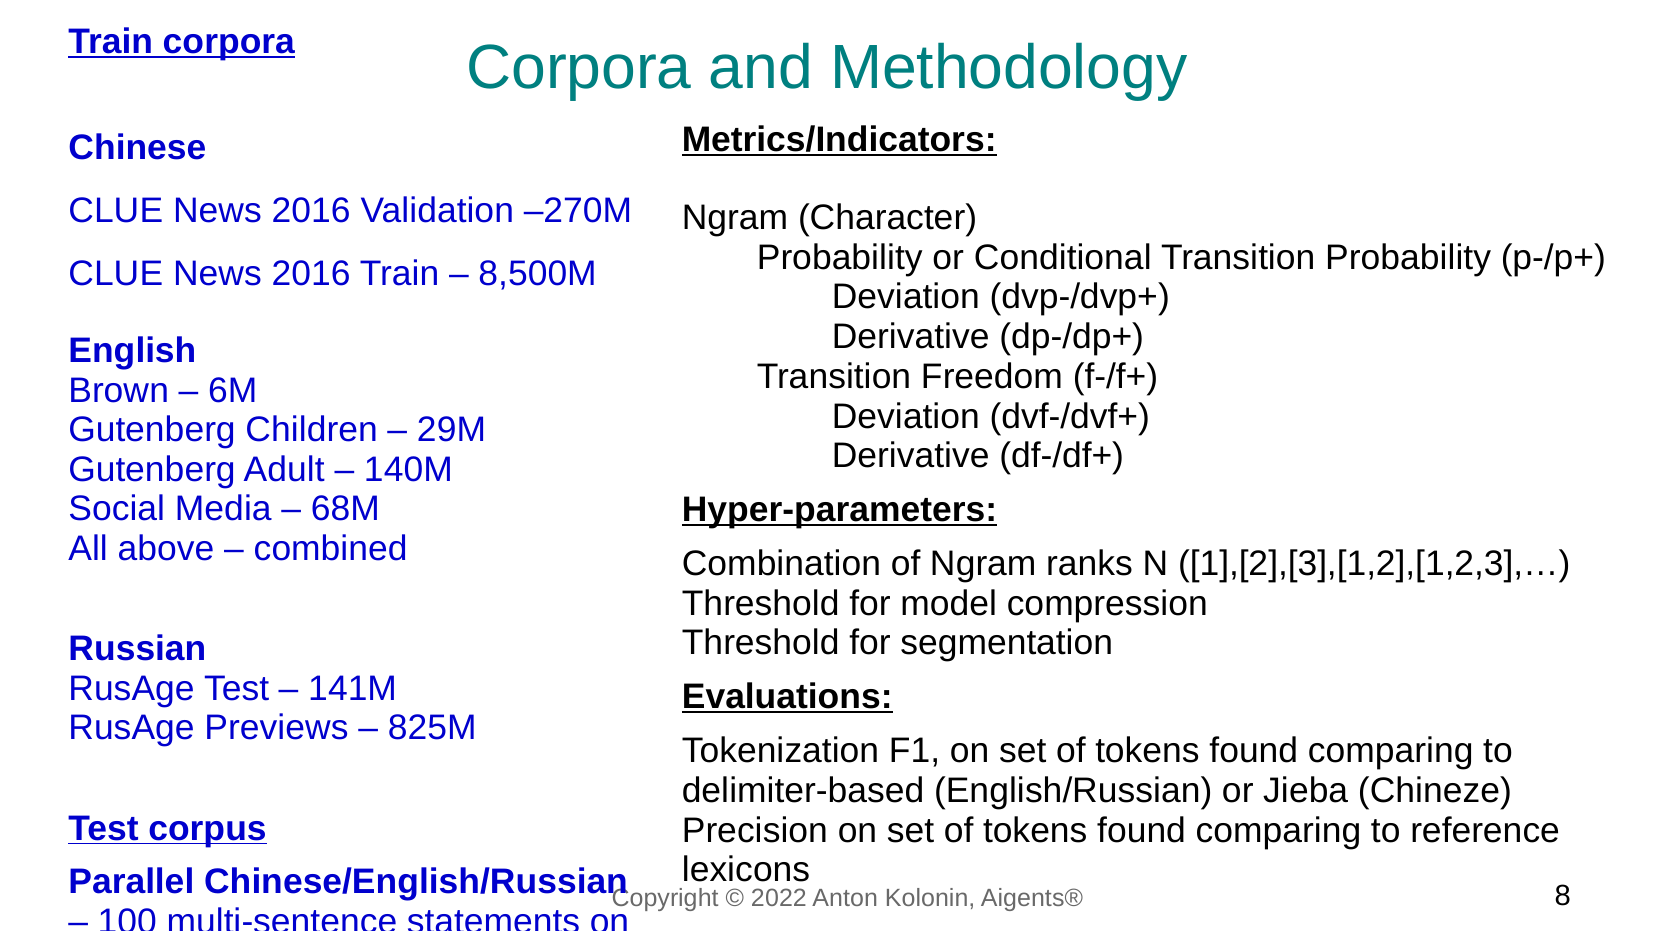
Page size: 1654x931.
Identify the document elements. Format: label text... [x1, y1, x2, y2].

text_box Corpora and Methodology [0, 0, 1630, 135]
text_box Metrics/Indicators: Ngram (Character) Probability or Conditional Transition Probability (p-/p+) Deviation (dvp-/dvp+) Derivative (dp-/dp+) Transition Freedom (f-/f+) Deviation (dvf-/dvf+) Derivative (df-/df+) Hyper-parameters: Combination of Ngram ranks N ([1],[2],[3],[1,2],[1,2,3],…) Threshold for model compression Threshold for segmentation Evaluations: Tokenization F1, on set of tokens found comparing to delimiter-based (English/Russian) or Jieba (Chineze) Precision on set of tokens found comparing to reference lexicons [667, 112, 1641, 897]
text_box Train corpora Chinese CLUE News 2016 Validation –270M CLUE News 2016 Train – 8,500M English Brown – 6M Gutenberg Children – 29M Gutenberg Adult – 140M Social Media – 68M All above – combined Russian RusAge Test – 141M RusAge Previews – 825M Test corpus Parallel Chinese/English/Russian – 100 multi-sentence statements on finance [53, 102, 675, 898]
